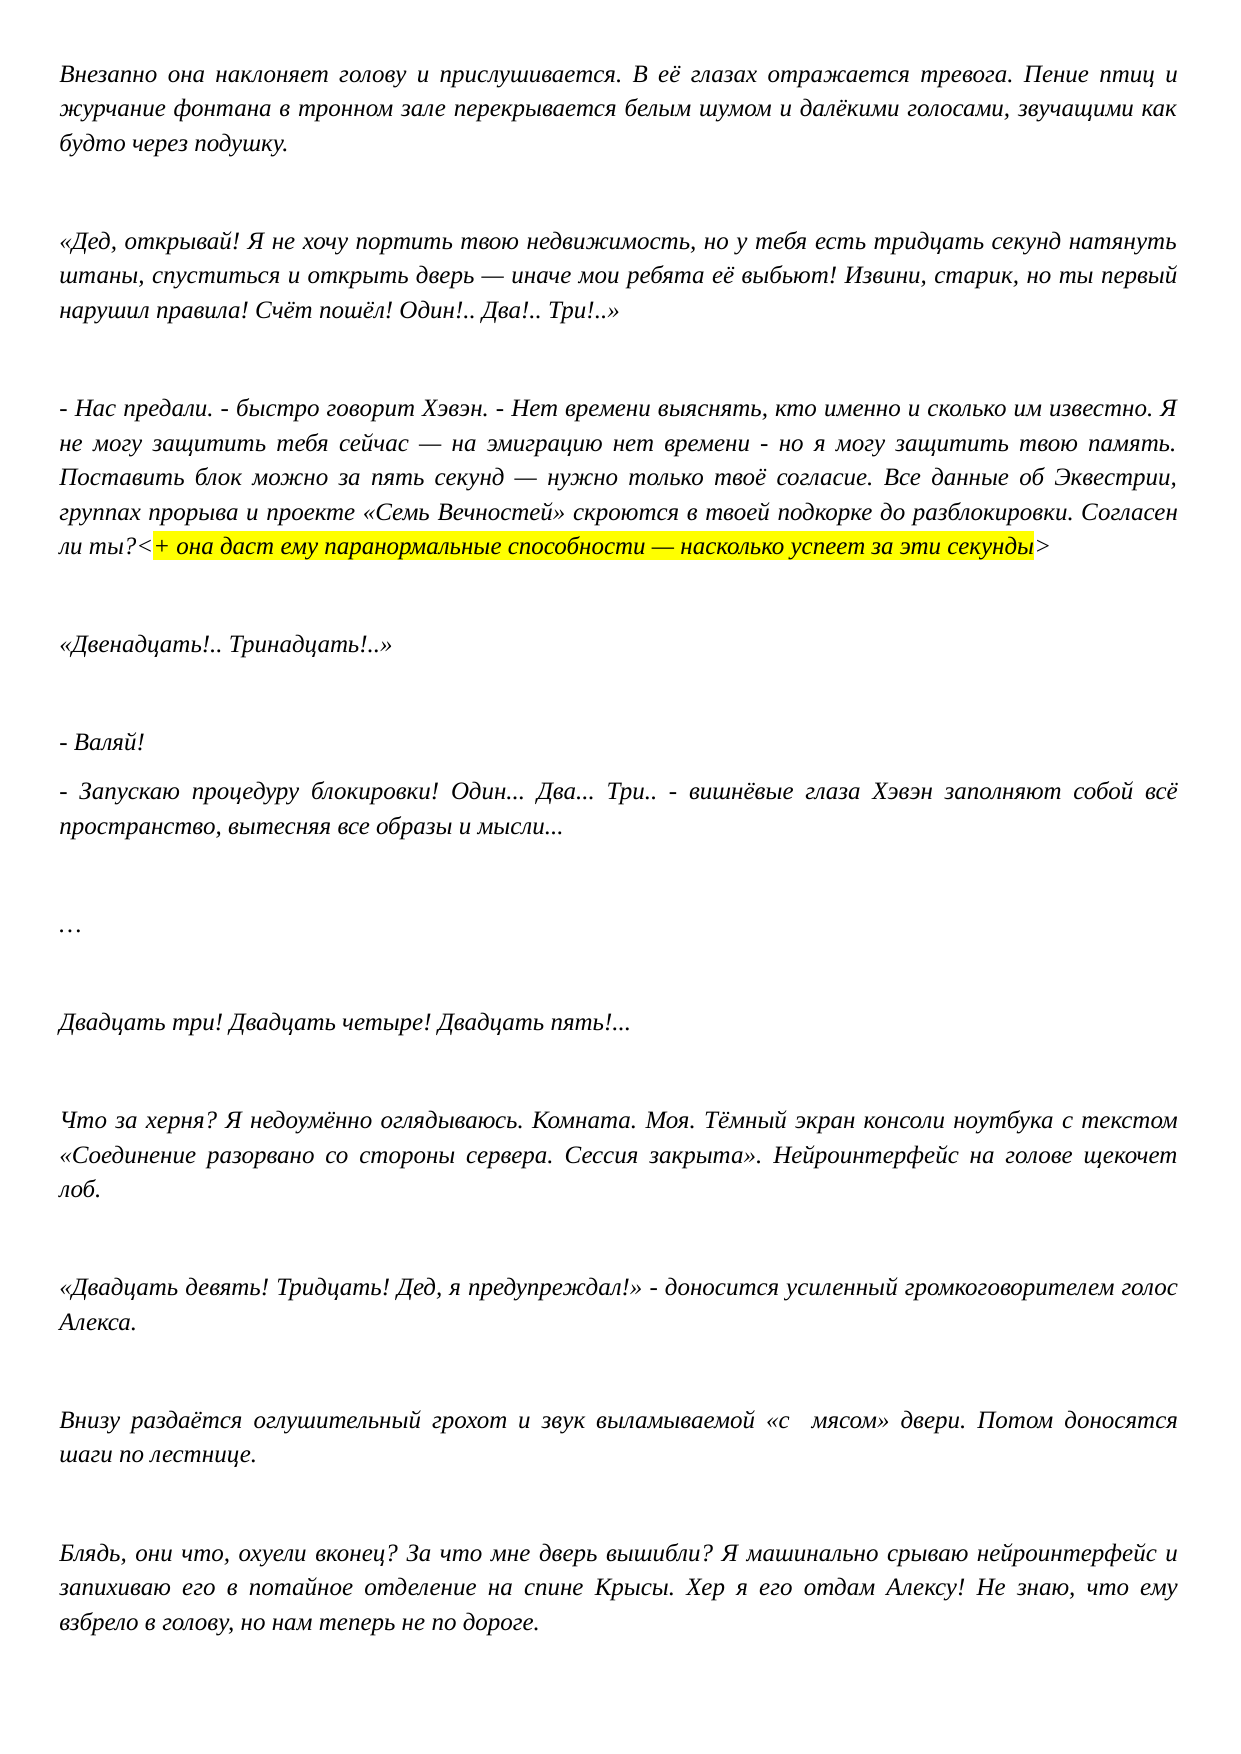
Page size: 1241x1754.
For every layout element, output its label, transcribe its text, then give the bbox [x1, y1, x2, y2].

text - Запускаю процедуру блокировки! Один... Два... Три.. - вишнёвые глаза Хэвэн заполняют собой всё пространство, вытесняя все образы и мысли... [59, 776, 1181, 840]
text «Двадцать девять! Тридцать! Дед, я предупреждал!» - доносится усиленный громкоговорителем голос Алекса. [59, 1272, 1181, 1336]
text Блядь, они что, охуели вконец? За что мне дверь вышибли? Я машинально срываю нейроинтерфейс и запихиваю его в потайное отделение на спине Крысы. Хер я его отдам Алексу! Не знаю, что ему взбрело в голову, но нам теперь не по дороге. [59, 1538, 1181, 1635]
text «Двенадцать!.. Тринадцать!..» [59, 629, 1181, 658]
text «Дед, открывай! Я не хочу портить твою недвижимость, но у тебя есть тридцать секунд натянуть штаны, спуститься и открыть дверь — иначе мои ребята её выбьют! Извини, старик, но ты первый нарушил правила! Счёт пошёл! Один!.. Два!.. Три!..» [59, 226, 1181, 324]
text - Нас предали. - быстро говорит Хэвэн. - Нет времени выяснять, кто именно и сколько им известно. Я не могу защитить тебя сейчас — на эмиграцию нет времени - но я могу защитить твою память. Поставить блок можно за пять секунд — нужно только твоё согласие. Все данные об Эквестрии, группах прорыва и проекте «Семь Вечностей» скроются в твоей подкорке до разблокировки. Согласен ли ты?<+ она даст ему паранормальные способности — насколько успеет за эти секунды> [59, 393, 1181, 560]
text Внезапно она наклоняет голову и прислушивается. В её глазах отражается тревога. Пение птиц и журчание фонтана в тронном зале перекрывается белым шумом и далёкими голосами, звучащими как будто через подушку. [59, 59, 1181, 157]
text Внизу раздаётся оглушительный грохот и звук выламываемой «с мясом» двери. Потом доносятся шаги по лестнице. [59, 1405, 1181, 1468]
text - Валяй! [59, 727, 1181, 756]
text Двадцать три! Двадцать четыре! Двадцать пять!... [59, 1007, 1181, 1036]
text Что за херня? Я недоумённо оглядываюсь. Комната. Моя. Тёмный экран консоли ноутбука с текстом «Соединение разорвано со стороны сервера. Сессия закрыта». Нейроинтерфейс на голове щекочет лоб. [59, 1105, 1181, 1203]
text … [59, 909, 1181, 938]
